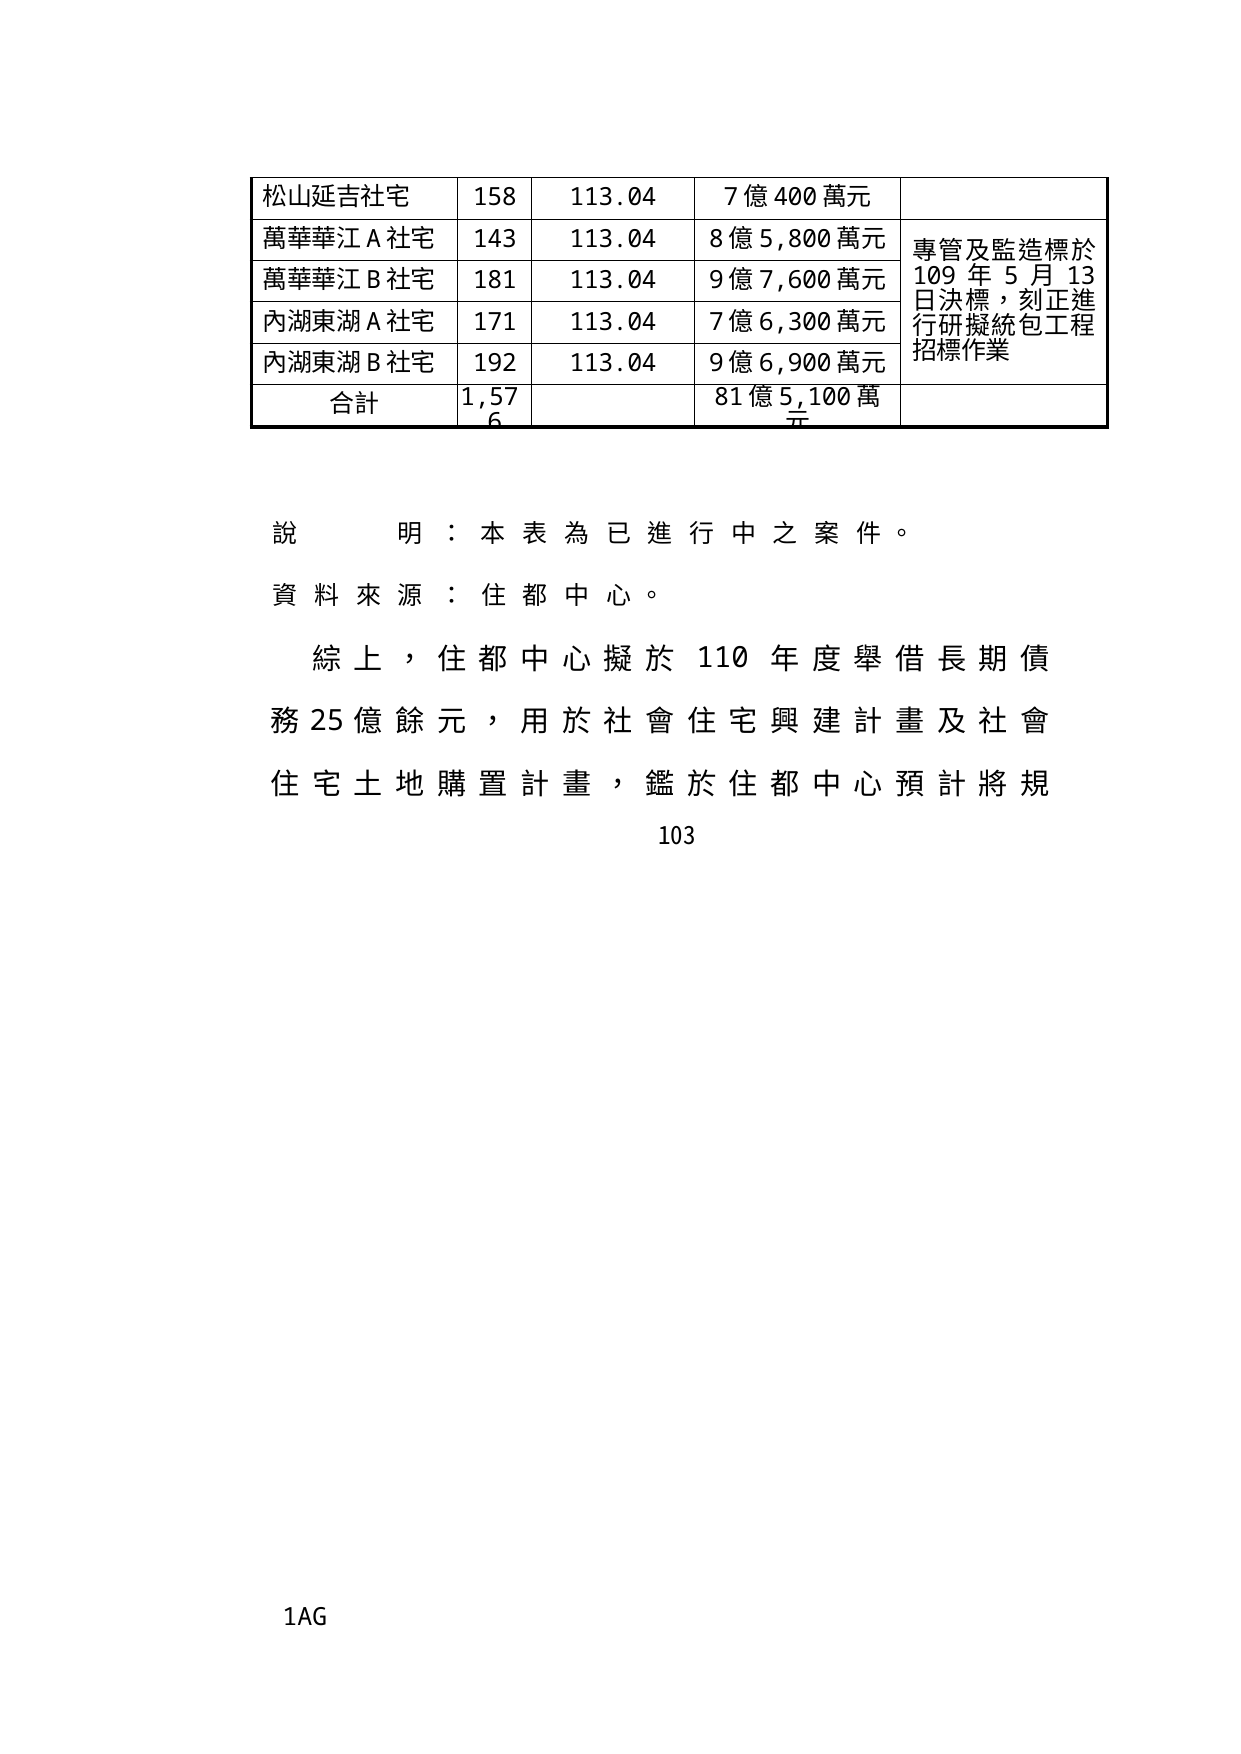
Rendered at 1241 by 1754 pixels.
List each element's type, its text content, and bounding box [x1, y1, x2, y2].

table_cell [901, 178, 1106, 218]
table_cell 松山延吉社宅 [253, 178, 457, 218]
table_cell 7億400萬元 [695, 178, 900, 218]
text 綜上，住都中心擬於110年度舉借長期債務25億餘元，用於社會住宅興建計畫及社會住宅土地購置計畫，鑑於住都中心預計將規 [240, 615, 1056, 802]
table_cell 192 [458, 344, 531, 384]
table_cell 9億6,900萬元 [695, 344, 900, 384]
table_cell [532, 385, 694, 425]
table_cell 萬華華江A社宅 [253, 220, 457, 260]
table_cell 181 [458, 261, 531, 301]
table_cell 113.04 [532, 302, 694, 343]
table_cell 9億7,600萬元 [695, 261, 900, 301]
table_cell 113.04 [532, 220, 694, 260]
table_cell 171 [458, 302, 531, 343]
table_cell 81億5,100萬元 [695, 385, 900, 425]
table_cell 143 [458, 220, 531, 260]
table_cell 1,576 [458, 385, 531, 425]
table_cell 合計 [253, 385, 457, 425]
table_cell 專管及監造標於109年5月13日決標，刻正進行研擬統包工程招標作業 [901, 220, 1106, 384]
table_cell 113.04 [532, 178, 694, 218]
table_cell [901, 385, 1106, 425]
table_cell 158 [458, 178, 531, 218]
text 資料來源：住都中心。 [240, 552, 1056, 615]
table_cell 萬華華江B社宅 [253, 261, 457, 301]
table_cell 8億5,800萬元 [695, 220, 900, 260]
table_cell 7億6,300萬元 [695, 302, 900, 343]
table_cell 113.04 [532, 344, 694, 384]
table_cell 內湖東湖B社宅 [253, 344, 457, 384]
text 說 明：本表為已進行中之案件。 [240, 490, 1056, 552]
table_cell 113.04 [532, 261, 694, 301]
table_cell 內湖東湖A社宅 [253, 302, 457, 343]
